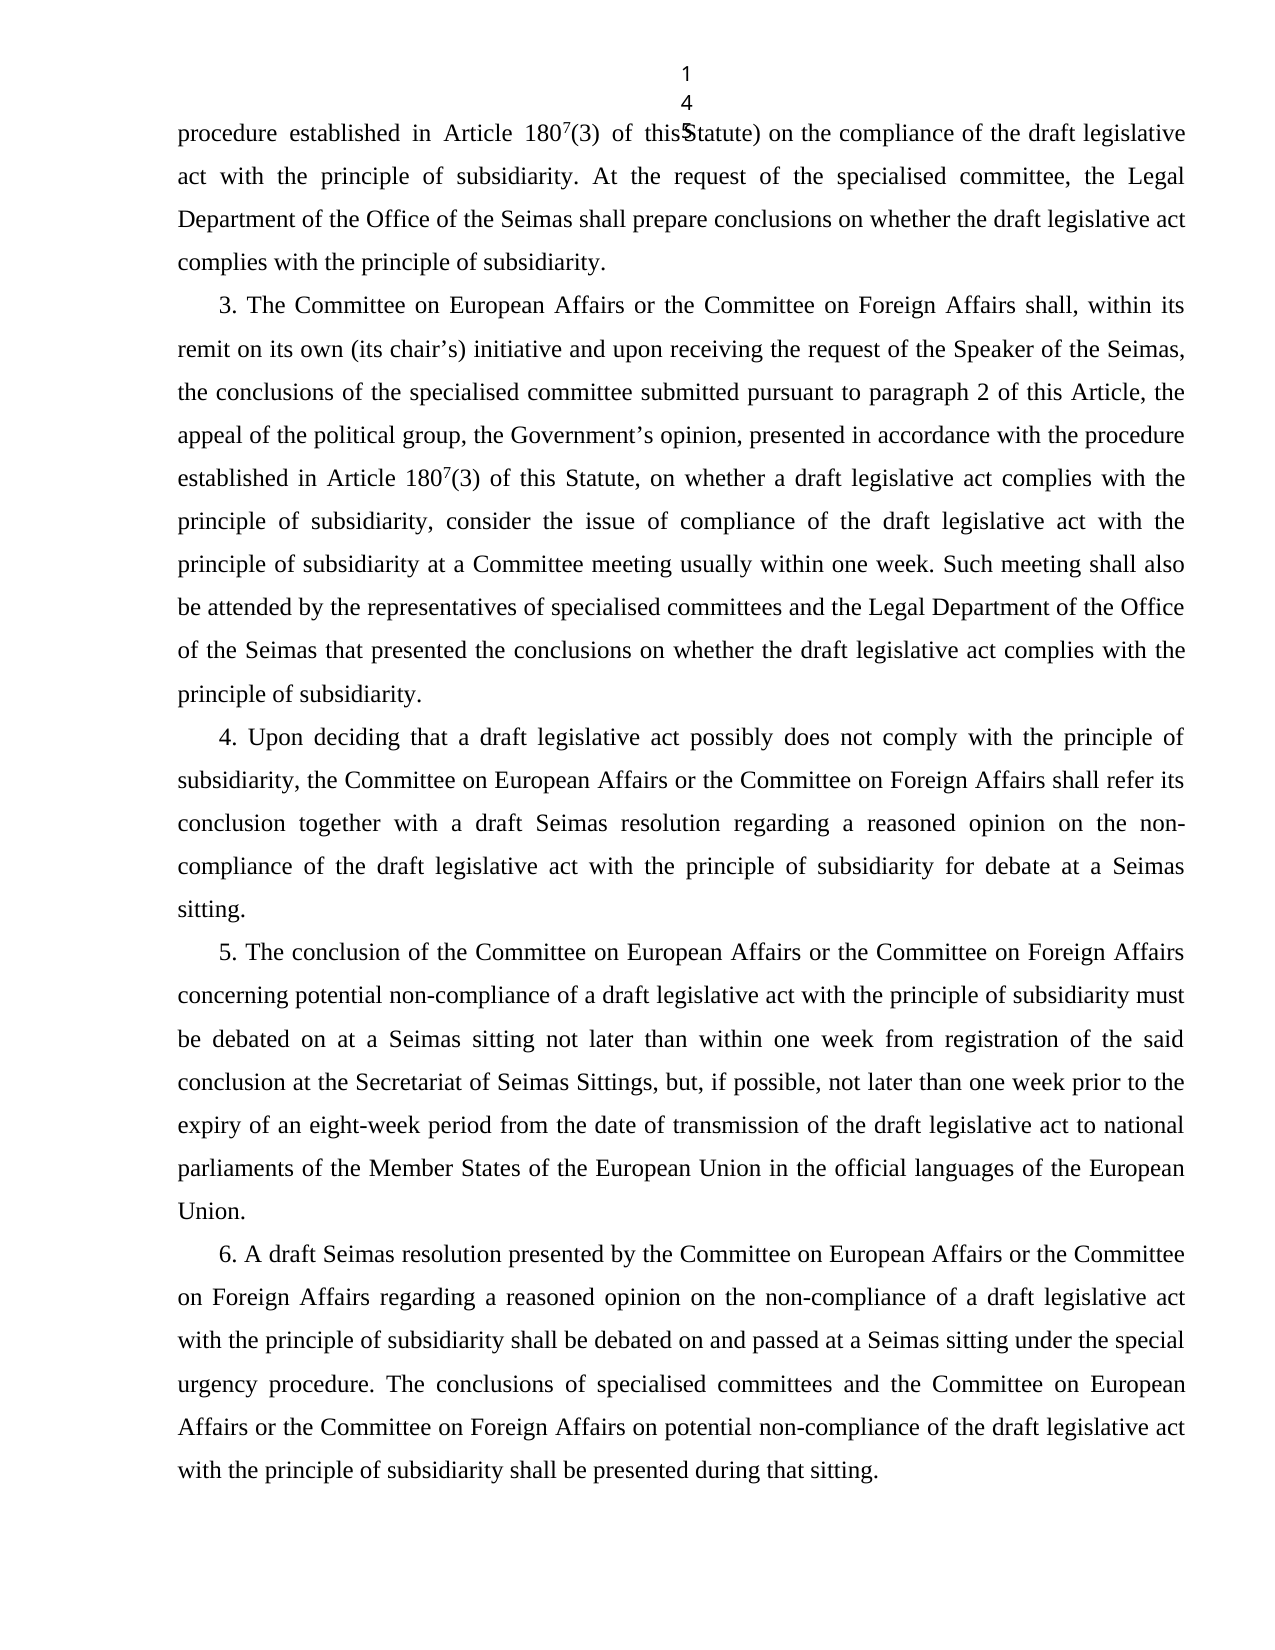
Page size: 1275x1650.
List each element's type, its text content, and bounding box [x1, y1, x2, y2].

text 5. The conclusion of the Committee on European Affairs or the Committee on Foreign Affairs concerning potential non-compliance of a draft legislative act with the principle of subsidiarity must be debated on at a Seimas sitting not later than within one week from registration of the said conclusion at the Secretariat of Seimas Sittings, but, if possible, not later than one week prior to the expiry of an eight-week period from the date of transmission of the draft legislative act to national parliaments of the Member States of the European Union in the official languages of the European Union. [177, 937, 1186, 1225]
text procedure established in Article 1807(3) of this Statute) on the compliance of the draft legislative act with the principle of subsidiarity. At the request of the specialised committee, the Legal Department of the Office of the Seimas shall prepare conclusions on whether the draft legislative act complies with the principle of subsidiarity. [177, 118, 1186, 276]
text 6. A draft Seimas resolution presented by the Committee on European Affairs or the Committee on Foreign Affairs regarding a reasoned opinion on the non-compliance of a draft legislative act with the principle of subsidiarity shall be debated on and passed at a Seimas sitting under the special urgency procedure. The conclusions of specialised committees and the Committee on European Affairs or the Committee on Foreign Affairs on potential non-compliance of the draft legislative act with the principle of subsidiarity shall be presented during that sitting. [177, 1239, 1186, 1484]
text 3. The Committee on European Affairs or the Committee on Foreign Affairs shall, within its remit on its own (its chair’s) initiative and upon receiving the request of the Speaker of the Seimas, the conclusions of the specialised committee submitted pursuant to paragraph 2 of this Article, the appeal of the political group, the Government’s opinion, presented in accordance with the procedure established in Article 1807(3) of this Statute, on whether a draft legislative act complies with the principle of subsidiarity, consider the issue of compliance of the draft legislative act with the principle of subsidiarity at a Committee meeting usually within one week. Such meeting shall also be attended by the representatives of specialised committees and the Legal Department of the Office of the Seimas that presented the conclusions on whether the draft legislative act complies with the principle of subsidiarity. [177, 291, 1186, 707]
text 4. Upon deciding that a draft legislative act possibly does not comply with the principle of subsidiarity, the Committee on European Affairs or the Committee on Foreign Affairs shall refer its conclusion together with a draft Seimas resolution regarding a reasoned opinion on the non-compliance of the draft legislative act with the principle of subsidiarity for debate at a Seimas sitting. [177, 722, 1186, 923]
